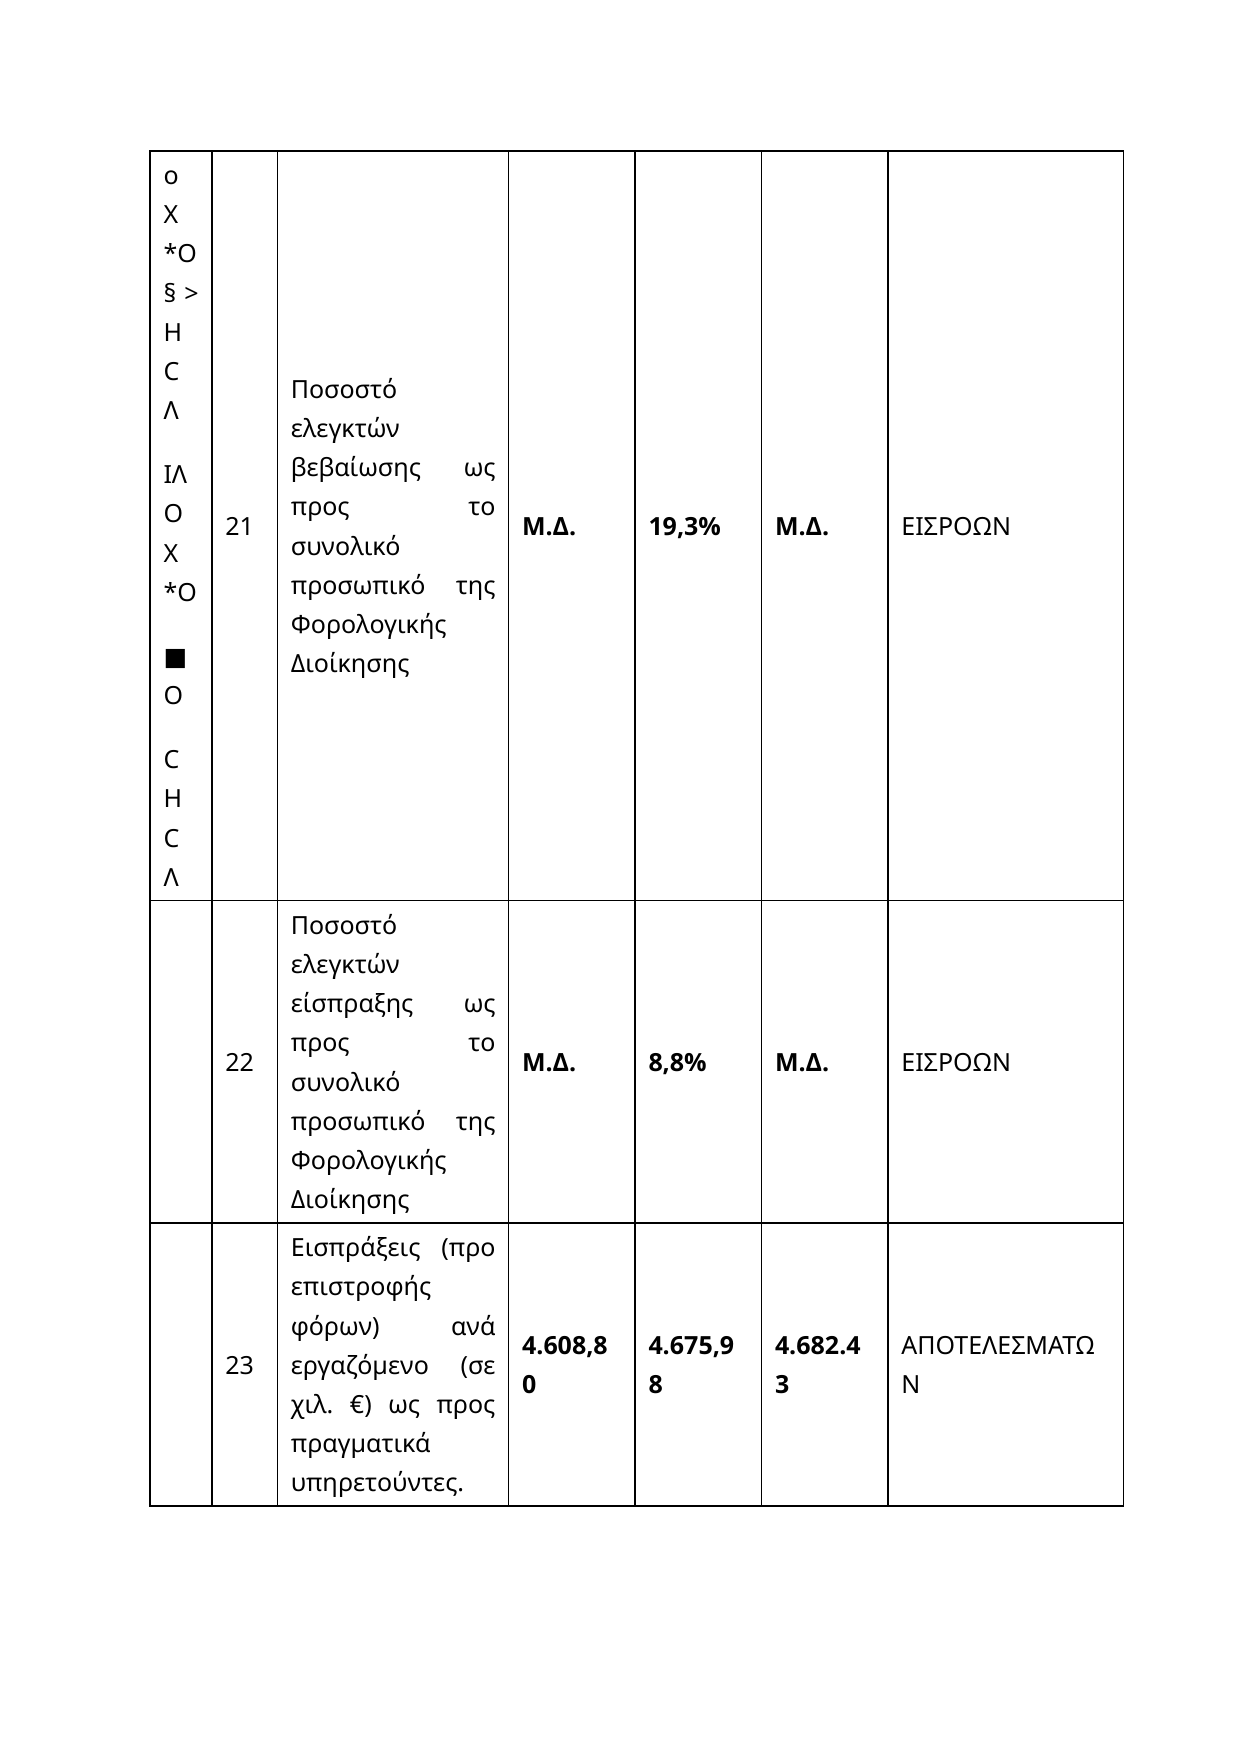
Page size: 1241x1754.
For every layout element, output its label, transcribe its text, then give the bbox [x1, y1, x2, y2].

table_cell 4.608,80 [509, 1224, 634, 1505]
table_cell ο Χ *Ο § > Η C Λ ΙΛ Ο Χ *Ο ■Ο C Η C Λ [151, 152, 211, 900]
table_cell 21 [213, 152, 277, 900]
table_cell Ποσοστό ελεγκτών βεβαίωσης ως προς το συνολικό προσωπικό της Φορολογικής Διοίκησης [278, 152, 508, 900]
table_cell 4.682.43 [762, 1224, 887, 1505]
table_cell 8,8% [636, 901, 761, 1222]
table_cell [151, 901, 211, 1222]
table_cell ΕΙΣΡΟΩΝ [889, 901, 1123, 1222]
table_cell [151, 1224, 211, 1505]
table_cell Εισπράξεις (προ επιστροφής φόρων) ανά εργαζόμενο (σε χιλ. €) ως προς πραγματικά υπηρετούντες. [278, 1224, 508, 1505]
table_cell Μ.Δ. [509, 152, 634, 900]
table_cell 19,3% [636, 152, 761, 900]
table_cell Μ.Δ. [762, 901, 887, 1222]
table_cell 23 [213, 1224, 277, 1505]
table_cell 22 [213, 901, 277, 1222]
table_cell 4.675,98 [636, 1224, 761, 1505]
table_cell Ποσοστό ελεγκτών είσπραξης ως προς το συνολικό προσωπικό της Φορολογικής Διοίκησης [278, 901, 508, 1222]
table_cell Μ.Δ. [509, 901, 634, 1222]
table_cell Μ.Δ. [762, 152, 887, 900]
table_cell ΑΠΟΤΕΛΕΣΜΑΤΩΝ [889, 1224, 1123, 1505]
table_cell ΕΙΣΡΟΩΝ [889, 152, 1123, 900]
